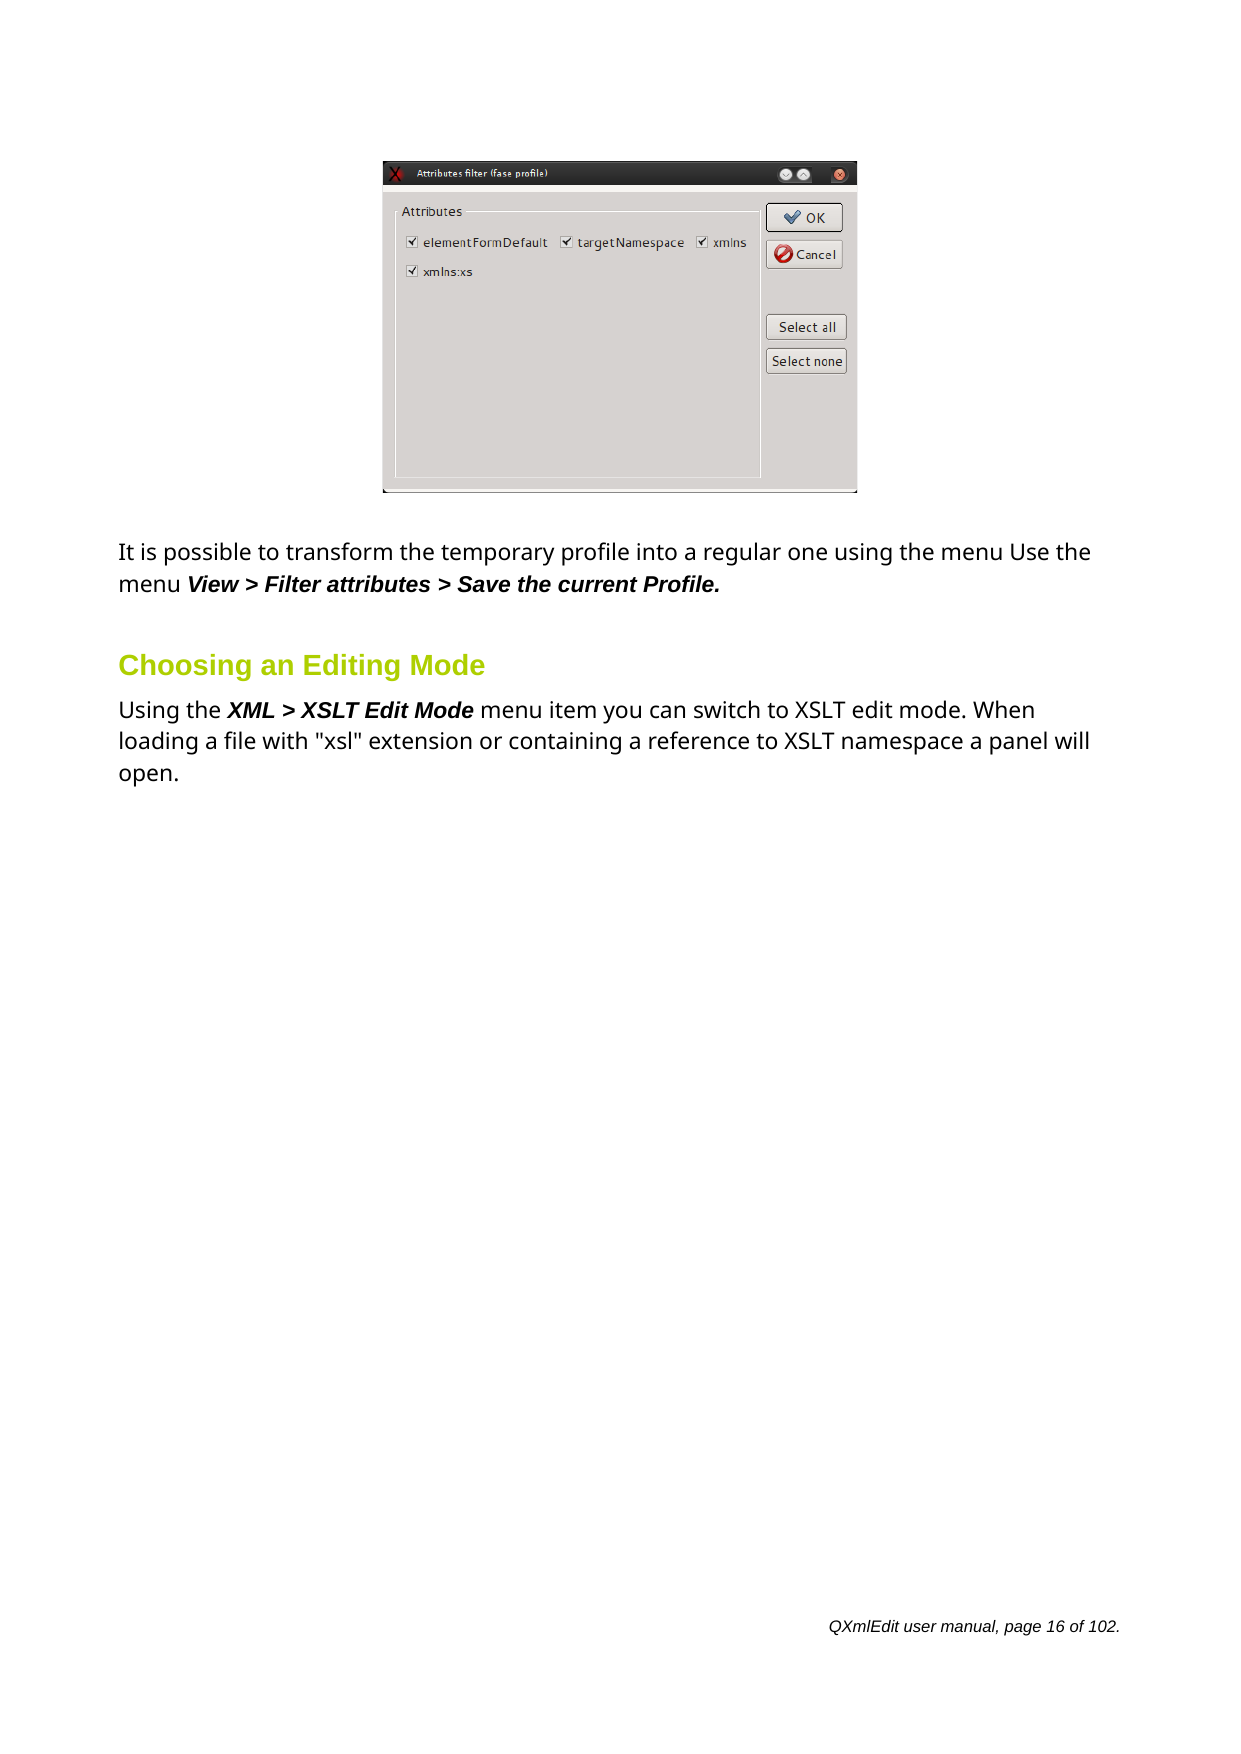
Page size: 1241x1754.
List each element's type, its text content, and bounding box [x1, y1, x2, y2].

subtitle Choosing an Editing Mode [118, 648, 1122, 682]
text It is possible to transform the temporary profile into a regular one using the menu Use the menu View > Filter attributes > Save the current Profile. [118, 536, 1122, 599]
picture [382, 161, 858, 493]
text Using the XML > XSLT Edit Mode menu item you can switch to XSLT edit mode. When loading a file with "xsl" extension or containing a reference to XSLT namespace a panel will open. [118, 694, 1122, 788]
